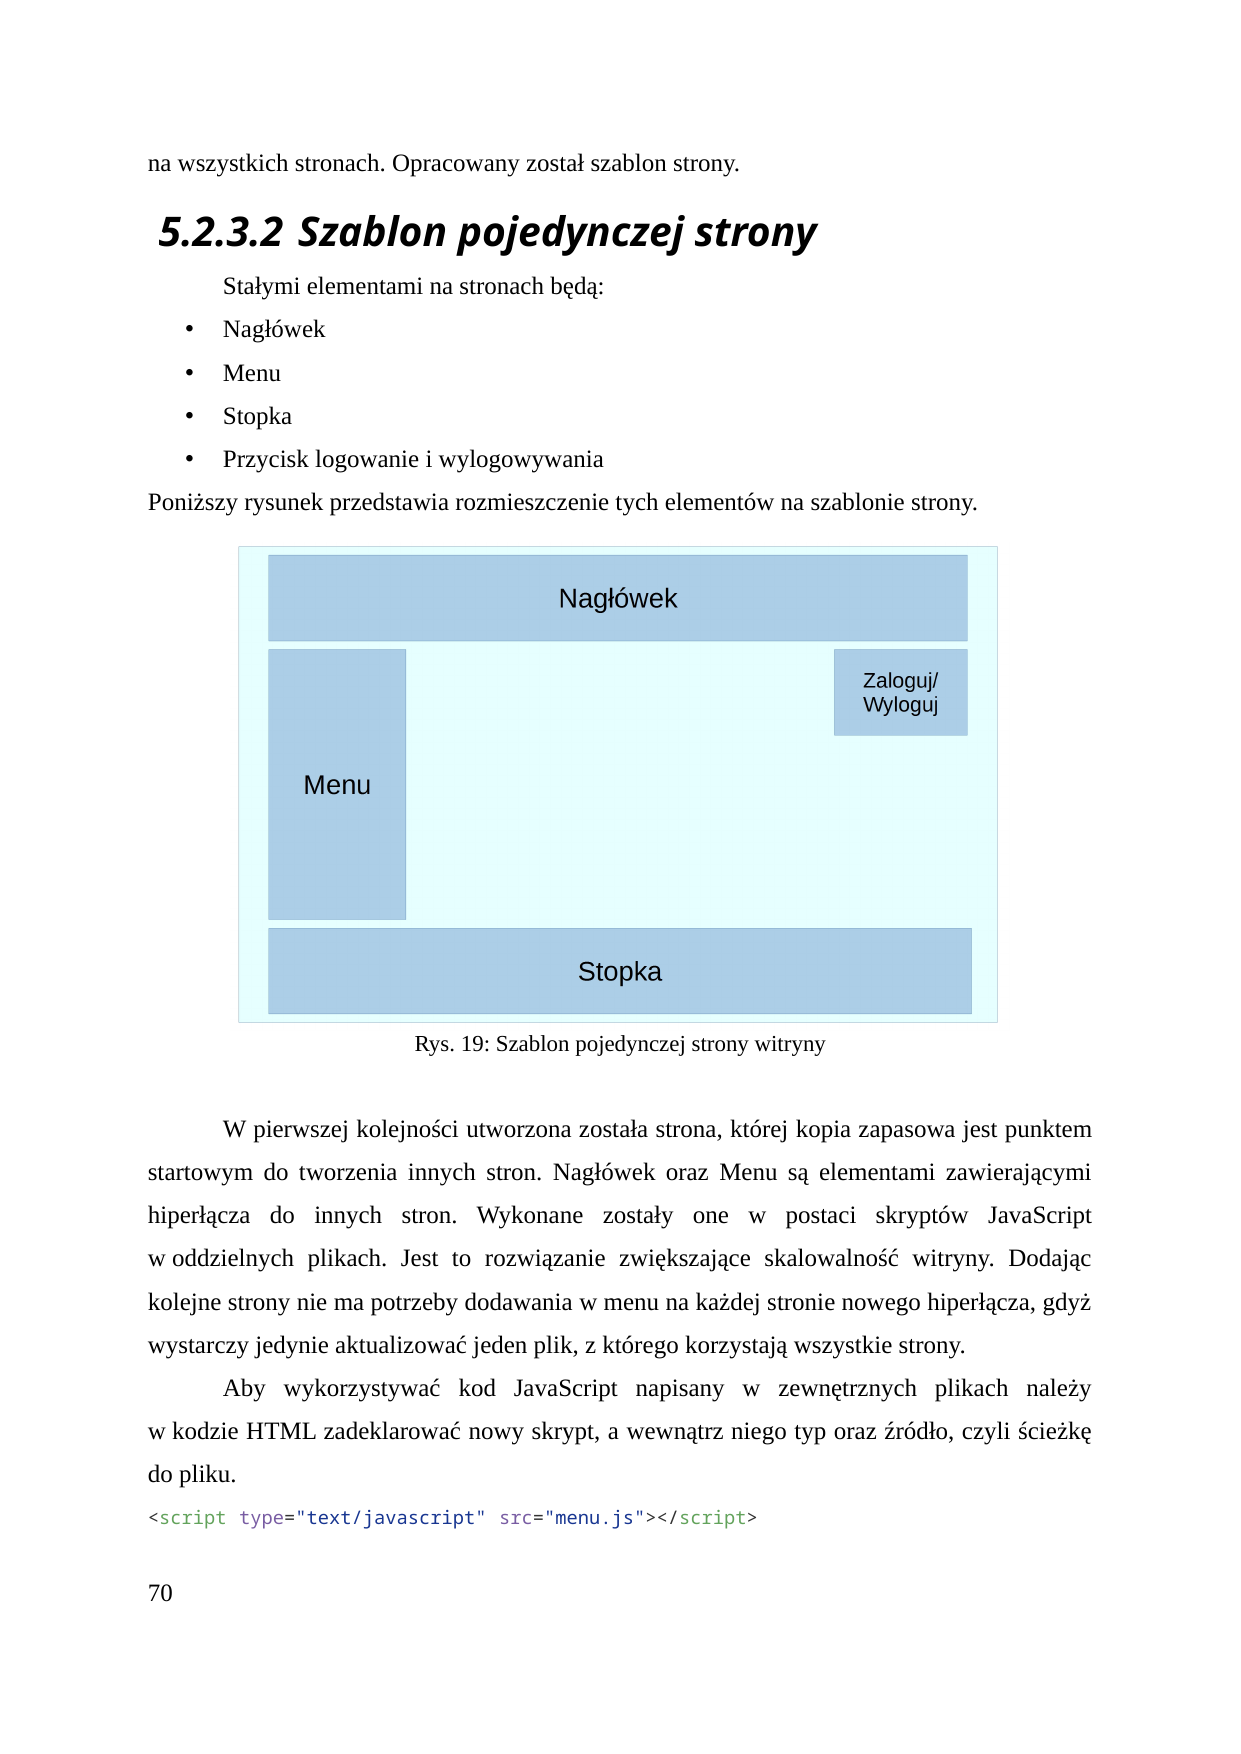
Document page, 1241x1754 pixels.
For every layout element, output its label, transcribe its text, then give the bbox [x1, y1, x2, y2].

list Stopka [185, 401, 1093, 429]
text W pierwszej kolejności utworzona została strona, której kopia zapasowa jest punktem startowym do tworzenia innych stron. Nagłówek oraz Menu są elementami zawierającymi hiperłącza do innych stron. Wykonane zostały one w postaci skryptów JavaScript w oddzielnych plikach. Jest to rozwiązanie zwiększające skalowalność witryny. Dodając kolejne strony nie ma potrzeby dodawania w menu na każdej stronie nowego hiperłącza, gdyż wystarczy jedynie aktualizować jeden plik, z którego korzystają wszystkie strony. [148, 1114, 1093, 1358]
subtitle Szablon pojedynczej strony [148, 203, 1093, 259]
text <script type="text/javascript" src="menu.js"></script> [148, 1502, 1093, 1531]
list Nagłówek [185, 314, 1093, 343]
text Aby wykorzystywać kod JavaScript napisany w zewnętrznych plikach należy w kodzie HTML zadeklarować nowy skrypt, a wewnątrz niego typ oraz źródło, czyli ścieżkę do pliku. [148, 1373, 1093, 1488]
text Poniższy rysunek przedstawia rozmieszczenie tych elementów na szablonie strony. [148, 487, 1093, 516]
text Rys. 19: Szablon pojedynczej strony witryny [194, 1031, 1046, 1057]
list Menu [185, 358, 1093, 386]
text na wszystkich stronach. Opracowany został szablon strony. [148, 148, 1093, 176]
list Przycisk logowanie i wylogowywania [185, 444, 1093, 473]
picture [230, 542, 1010, 1031]
text Stałymi elementami na stronach będą: [148, 271, 1093, 300]
